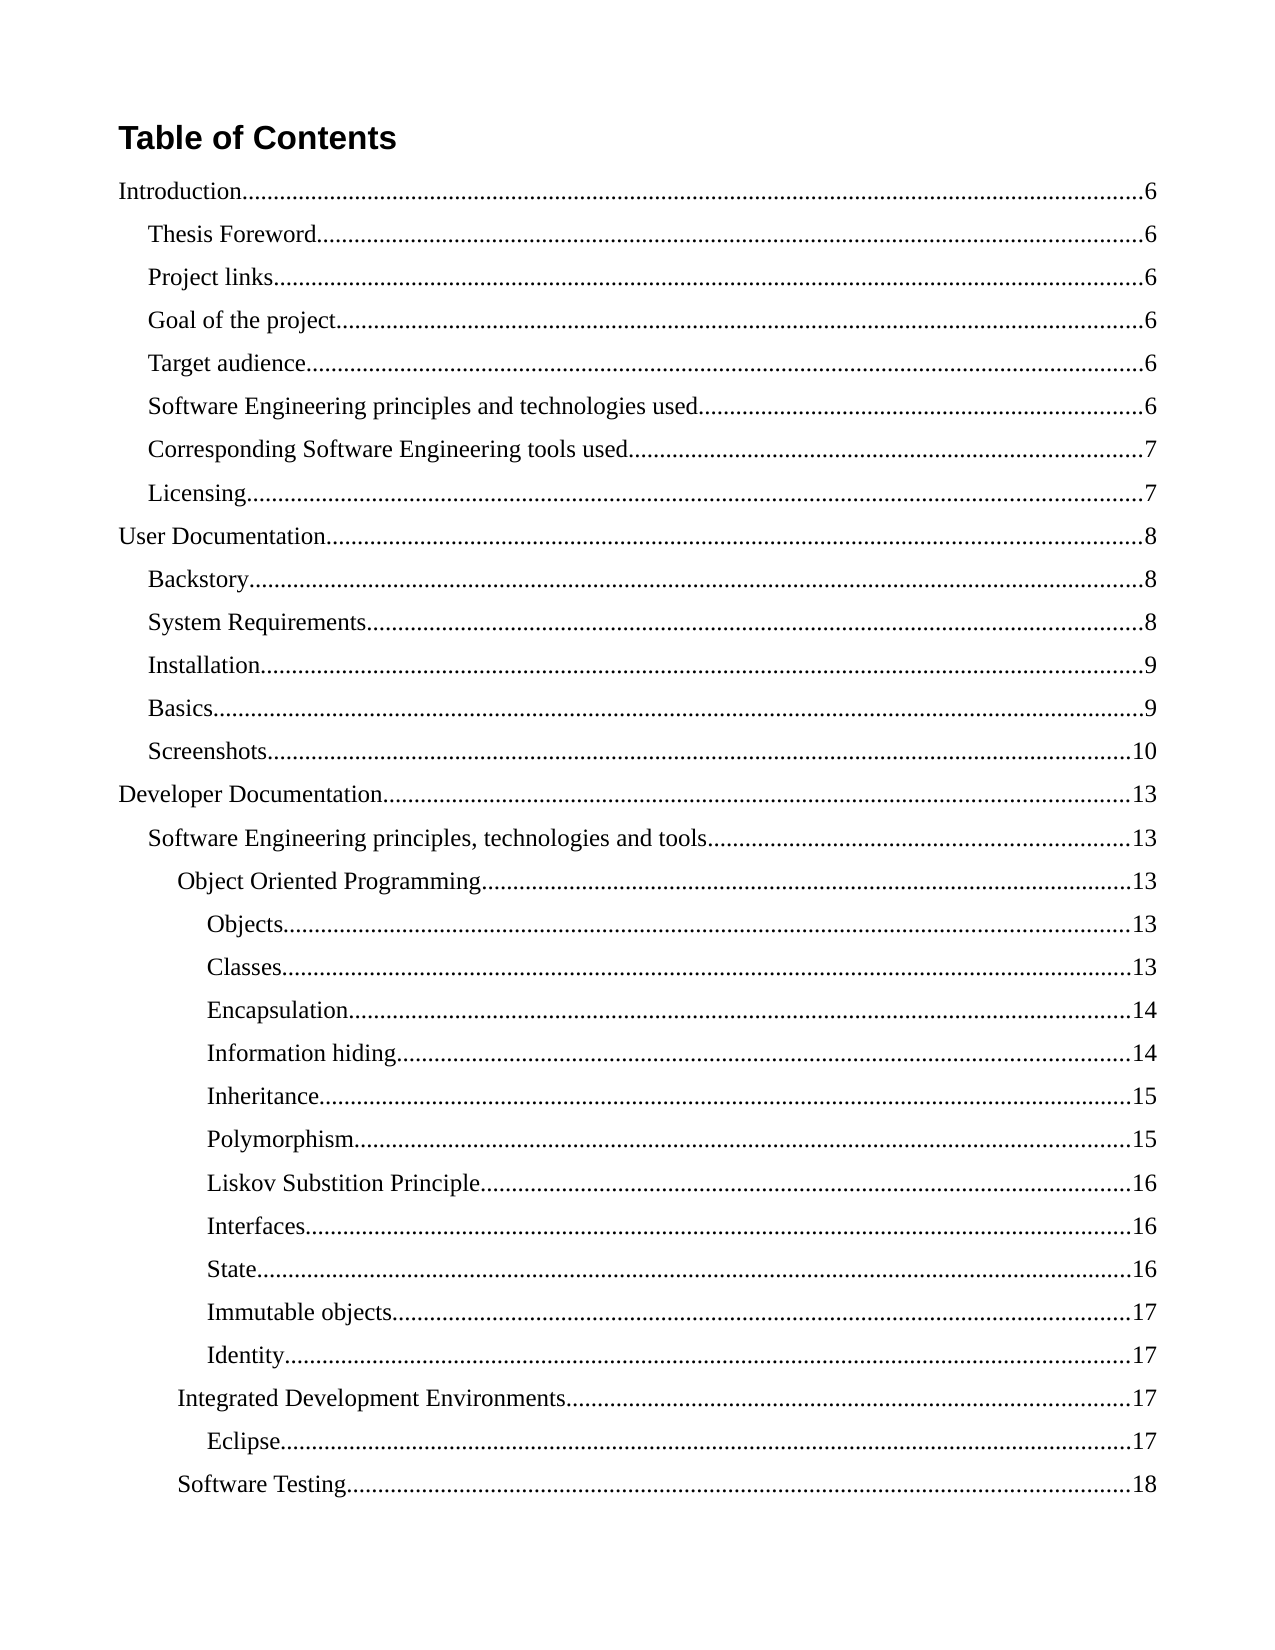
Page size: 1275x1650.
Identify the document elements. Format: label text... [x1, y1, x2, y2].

text Polymorphism 15 [207, 1124, 1157, 1153]
text Identity 17 [207, 1340, 1157, 1369]
text User Documentation 8 [118, 521, 1157, 549]
text Inheritance 15 [207, 1081, 1157, 1110]
text Target audience 6 [148, 348, 1157, 377]
text Basics 9 [148, 693, 1157, 722]
text Interfaces 16 [207, 1211, 1157, 1239]
text Objects 13 [207, 909, 1157, 938]
text Developer Documentation 13 [118, 779, 1157, 808]
text Software Testing 18 [177, 1469, 1157, 1498]
text Licensing 7 [148, 478, 1157, 506]
text Introduction 6 [118, 176, 1157, 204]
text Software Engineering principles and technologies used 6 [148, 391, 1157, 420]
text System Requirements 8 [148, 607, 1157, 636]
text Immutable objects 17 [207, 1297, 1157, 1326]
text Liskov Substition Principle 16 [207, 1168, 1157, 1196]
text Screenshots 10 [148, 736, 1157, 765]
text Information hiding 14 [207, 1038, 1157, 1067]
text Eclipse 17 [207, 1426, 1157, 1455]
text Integrated Development Environments 17 [177, 1383, 1157, 1412]
text Software Engineering principles, technologies and tools 13 [148, 823, 1157, 851]
text Encapsulation 14 [207, 995, 1157, 1024]
text Object Oriented Programming 13 [177, 866, 1157, 894]
text Installation 9 [148, 650, 1157, 679]
text Goal of the project 6 [148, 305, 1157, 334]
text State 16 [207, 1254, 1157, 1283]
subtitle Table of Contents [118, 118, 1157, 157]
text Project links 6 [148, 262, 1157, 291]
text Thesis Foreword 6 [148, 219, 1157, 248]
text Corresponding Software Engineering tools used 7 [148, 434, 1157, 463]
text Backstory 8 [148, 564, 1157, 593]
text Classes 13 [207, 952, 1157, 981]
